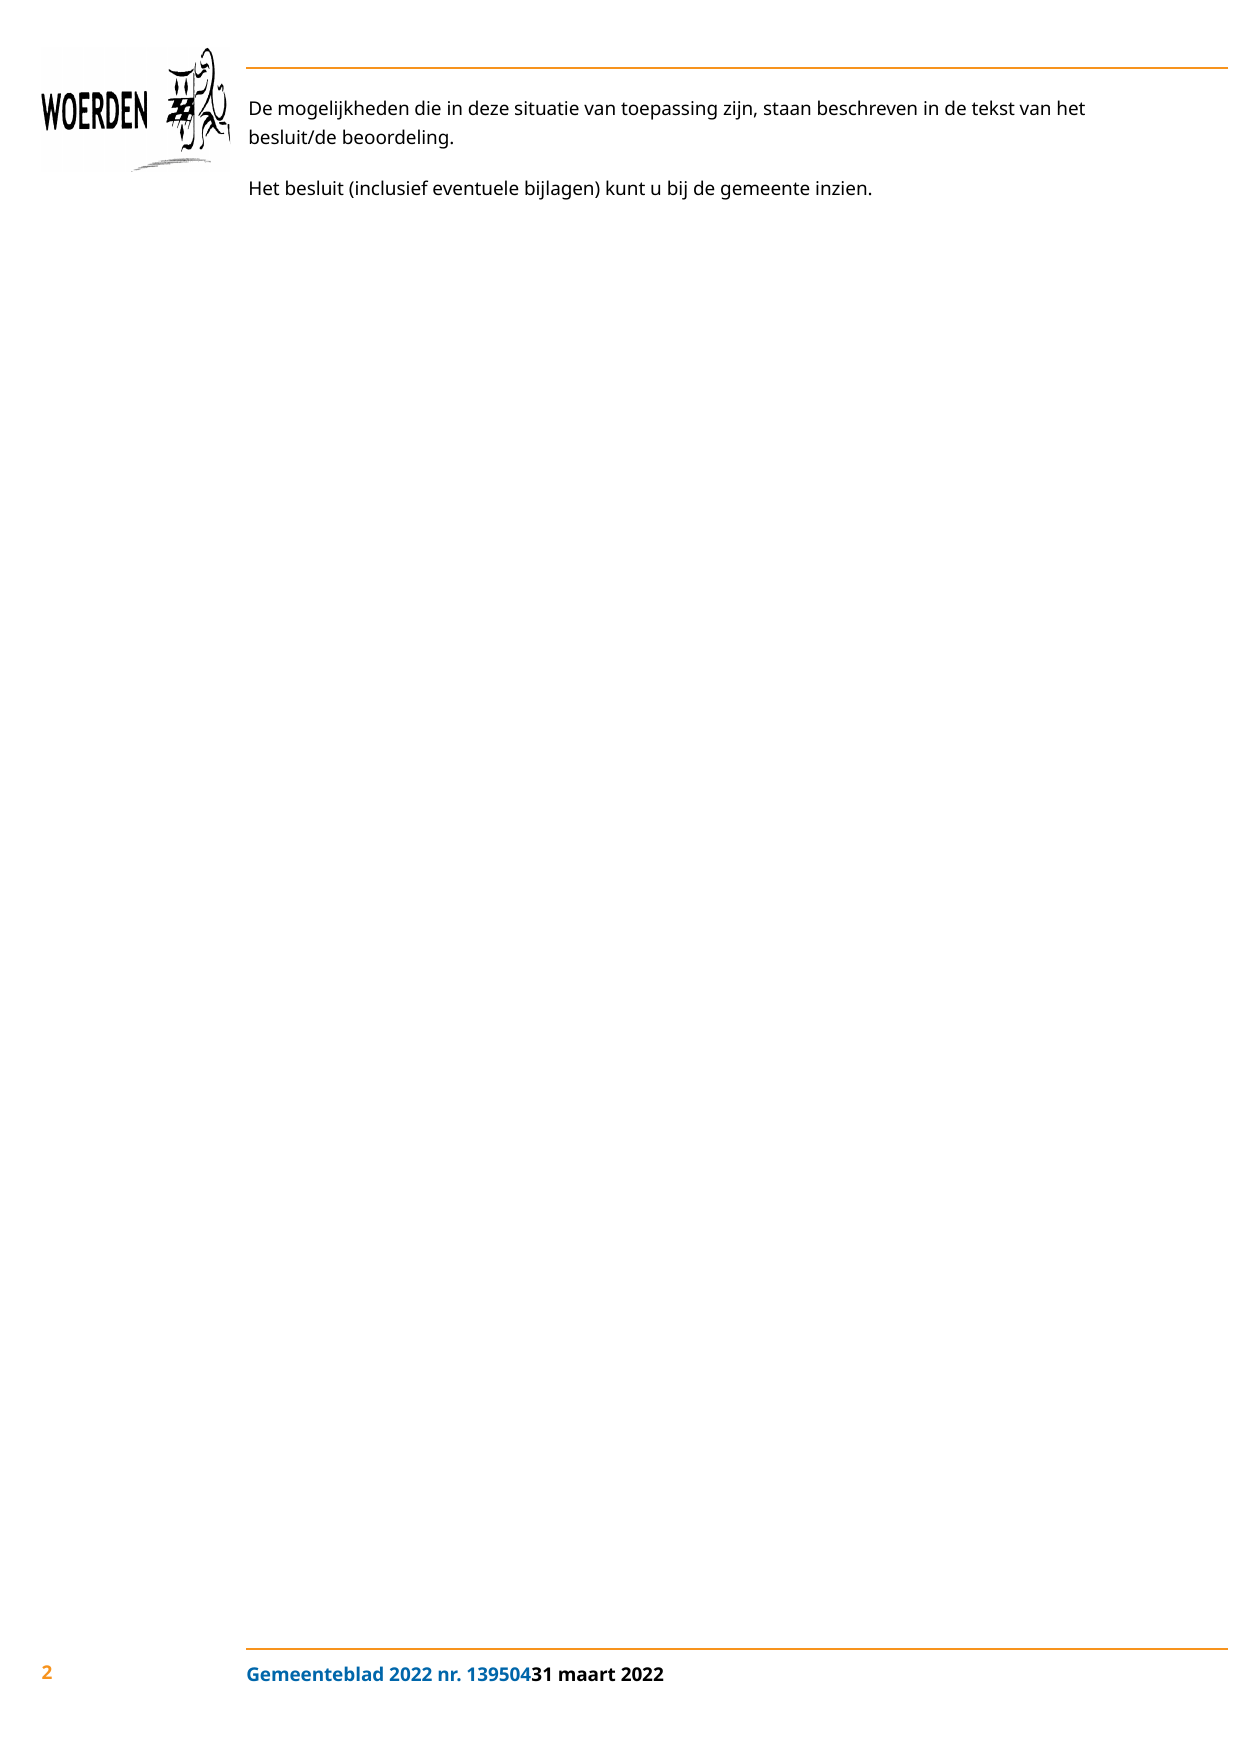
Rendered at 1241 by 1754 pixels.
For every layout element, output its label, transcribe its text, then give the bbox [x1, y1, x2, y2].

text Het besluit (inclusief eventuele bijlagen) kunt u bij de gemeente inzien. [248, 175, 1152, 201]
text De mogelijkheden die in deze situatie van toepassing zijn, staan beschreven in de tekst van het besluit/de beoordeling. [248, 95, 1152, 150]
picture [41, 47, 231, 172]
